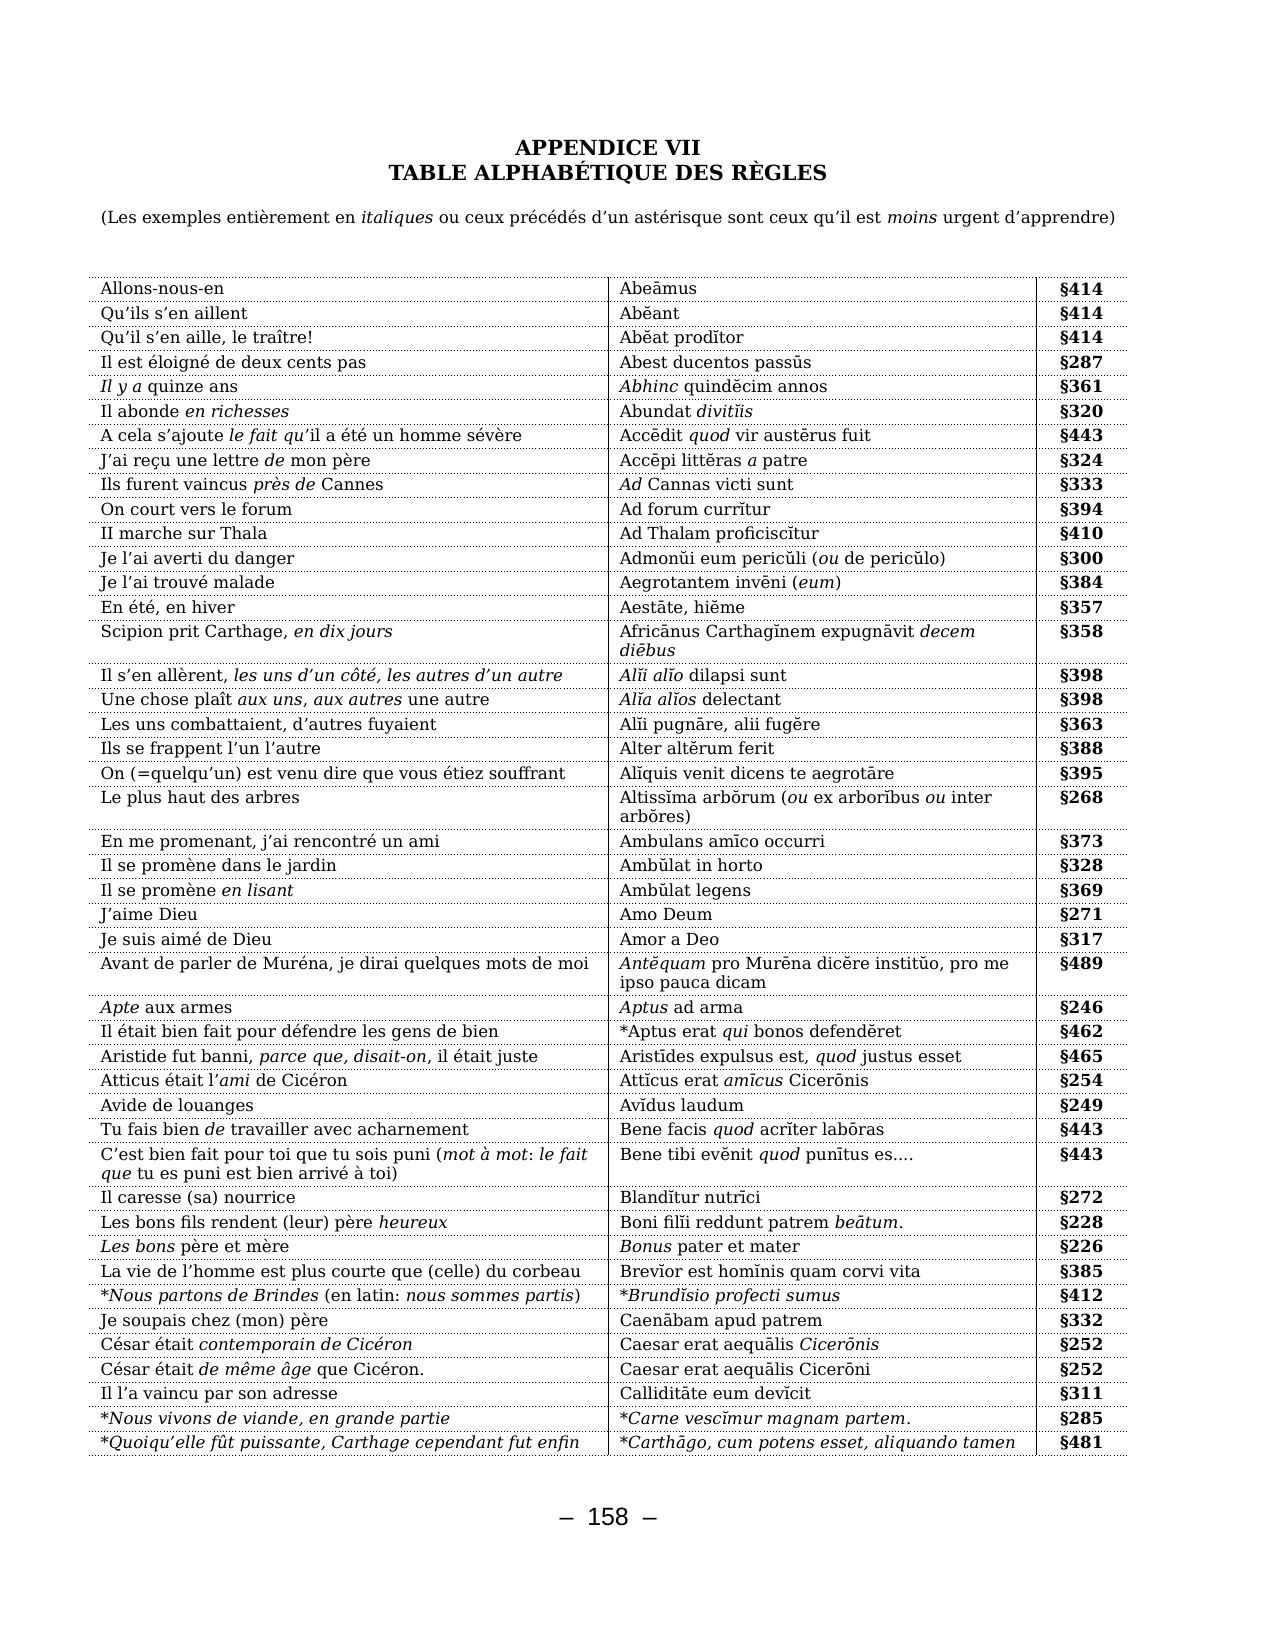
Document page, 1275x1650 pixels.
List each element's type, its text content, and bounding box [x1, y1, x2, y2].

table_cell Abest ducentos passūs [609, 350, 1036, 375]
table_cell Bene tibi evĕnit quod punītus es.... [609, 1142, 1036, 1186]
table_cell §324 [1037, 448, 1127, 473]
table_cell Il abonde en richesses [89, 399, 608, 424]
table_cell §311 [1037, 1382, 1127, 1406]
table_cell Africānus Carthagĭnem expugnāvit decem diēbus [609, 620, 1036, 663]
table_cell Le plus haut des arbres [89, 786, 608, 829]
table_cell §317 [1037, 927, 1127, 952]
table_cell §357 [1037, 595, 1127, 619]
table_cell *Brundĭsio profecti sumus [609, 1284, 1036, 1308]
table_cell §358 [1037, 620, 1127, 663]
table_cell *Aptus erat qui bonos defendĕret [609, 1020, 1036, 1044]
table_cell Il caresse (sa) nourrice [89, 1186, 608, 1210]
table_cell Il s’en allèrent, les uns d’un côté, les autres d’un autre [89, 663, 608, 688]
table_cell Je soupais chez (mon) père [89, 1308, 608, 1333]
table_cell Ambŭlat in horto [609, 854, 1036, 878]
table_cell Antĕquam pro Murēna dicĕre institŭo, pro me ipso pauca dicam [609, 952, 1036, 995]
table_cell §287 [1037, 350, 1127, 375]
table_cell Abĕat prodĭtor [609, 326, 1036, 350]
table_cell *Nous partons de Brindes (en latin: nous sommes partis) [89, 1284, 608, 1308]
table_cell Alĭi alĭo dilapsi sunt [609, 663, 1036, 688]
table_cell §333 [1037, 473, 1127, 497]
table_header §414 [1037, 277, 1127, 301]
table_cell Aristīdes expulsus est, quod justus esset [609, 1044, 1036, 1069]
table_cell Avĭdus laudum [609, 1093, 1036, 1118]
table_cell Aegrotantem invēni (eum) [609, 571, 1036, 595]
table_cell Les uns combattaient, d’autres fuyaient [89, 712, 608, 737]
table_cell §395 [1037, 761, 1127, 786]
table_cell §249 [1037, 1093, 1127, 1118]
table_cell Bene facis quod acrĭter labōras [609, 1118, 1036, 1142]
table_cell Aestāte, hiĕme [609, 595, 1036, 619]
table_cell César était contemporain de Cicéron [89, 1333, 608, 1357]
table_cell Je l’ai trouvé malade [89, 571, 608, 595]
table_cell §412 [1037, 1284, 1127, 1308]
table_cell II marche sur Thala [89, 522, 608, 546]
table_cell §385 [1037, 1259, 1127, 1284]
table_cell §410 [1037, 522, 1127, 546]
table_cell *Quoiqu’elle fût puissante, Carthage cependant fut enfin [89, 1431, 608, 1455]
table_cell §462 [1037, 1020, 1127, 1044]
table_cell A cela s’ajoute le fait qu’il a été un homme sévère [89, 424, 608, 448]
table_header Abeāmus [609, 277, 1036, 301]
table_cell §268 [1037, 786, 1127, 829]
table_cell Il est éloigné de deux cents pas [89, 350, 608, 375]
table_cell Il se promène en lisant [89, 878, 608, 903]
table_cell §398 [1037, 688, 1127, 712]
table_cell Bonus pater et mater [609, 1235, 1036, 1259]
table_cell §489 [1037, 952, 1127, 995]
table_cell §332 [1037, 1308, 1127, 1333]
table_cell §388 [1037, 737, 1127, 761]
table_cell Alter altĕrum ferit [609, 737, 1036, 761]
table_cell Accēdit quod vir austērus fuit [609, 424, 1036, 448]
table_cell Brevĭor est homĭnis quam corvi vita [609, 1259, 1036, 1284]
table_cell En été, en hiver [89, 595, 608, 619]
text APPENDICE VII TABLE ALPHABÉTIQUE DES RÈGLES [88, 136, 1127, 185]
table_header Allons-nous-en [89, 277, 608, 301]
table_cell Blandĭtur nutrīci [609, 1186, 1036, 1210]
table_cell En me promenant, j’ai rencontré un ami [89, 829, 608, 854]
table_cell §300 [1037, 546, 1127, 571]
table_cell Amo Deum [609, 903, 1036, 927]
table_cell §246 [1037, 995, 1127, 1020]
table_cell Je suis aimé de Dieu [89, 927, 608, 952]
table_cell §414 [1037, 326, 1127, 350]
table_cell Ambulans amīco occurri [609, 829, 1036, 854]
table_cell Ambŭlat legens [609, 878, 1036, 903]
table_cell §443 [1037, 424, 1127, 448]
table_cell Qu’il s’en aille, le traître! [89, 326, 608, 350]
table_cell Caesar erat aequālis Cicerōni [609, 1357, 1036, 1382]
table_cell Il se promène dans le jardin [89, 854, 608, 878]
table_cell §320 [1037, 399, 1127, 424]
table_cell Alĭa alĭos delectant [609, 688, 1036, 712]
table_cell Les bons père et mère [89, 1235, 608, 1259]
table_cell *Carne vescĭmur magnam partem. [609, 1406, 1036, 1431]
table_cell On court vers le forum [89, 497, 608, 522]
table_cell Apte aux armes [89, 995, 608, 1020]
table_cell Il était bien fait pour défendre les gens de bien [89, 1020, 608, 1044]
table_cell Scipion prit Carthage, en dix jours [89, 620, 608, 663]
table_cell *Carthāgo, cum potens esset, aliquando tamen [609, 1431, 1036, 1455]
table_cell §394 [1037, 497, 1127, 522]
table_cell Ad Cannas victi sunt [609, 473, 1036, 497]
table_cell Il y a quinze ans [89, 375, 608, 399]
table_cell La vie de l’homme est plus courte que (celle) du corbeau [89, 1259, 608, 1284]
table_cell Atticus était l’ami de Cicéron [89, 1069, 608, 1093]
table_cell Attĭcus erat amīcus Cicerōnis [609, 1069, 1036, 1093]
table_cell §328 [1037, 854, 1127, 878]
table_cell Avide de louanges [89, 1093, 608, 1118]
table_cell §398 [1037, 663, 1127, 688]
table_cell Amor a Deo [609, 927, 1036, 952]
table_cell Altissĭma arbŏrum (ou ex arborĭbus ou inter arbŏres) [609, 786, 1036, 829]
table_cell Je l’ai averti du danger [89, 546, 608, 571]
table_cell Ils furent vaincus près de Cannes [89, 473, 608, 497]
table_cell §369 [1037, 878, 1127, 903]
table_cell §252 [1037, 1333, 1127, 1357]
table_cell Admonŭi eum pericŭli (ou de pericŭlo) [609, 546, 1036, 571]
table_cell §271 [1037, 903, 1127, 927]
table_cell Abĕant [609, 301, 1036, 326]
table_cell §373 [1037, 829, 1127, 854]
table_cell §443 [1037, 1118, 1127, 1142]
table_cell Boni filĭi reddunt patrem beātum. [609, 1210, 1036, 1235]
table_cell J’ai reçu une lettre de mon père [89, 448, 608, 473]
table_cell §465 [1037, 1044, 1127, 1069]
table_cell C’est bien fait pour toi que tu sois puni (mot à mot: le fait que tu es puni est bien arrivé à toi) [89, 1142, 608, 1186]
table_cell César était de même âge que Cicéron. [89, 1357, 608, 1382]
table_cell Qu’ils s’en aillent [89, 301, 608, 326]
table_cell §361 [1037, 375, 1127, 399]
table_cell §228 [1037, 1210, 1127, 1235]
table_cell Une chose plaît aux uns, aux autres une autre [89, 688, 608, 712]
table_cell Les bons fils rendent (leur) père heureux [89, 1210, 608, 1235]
table_cell On (=quelqu’un) est venu dire que vous étiez souffrant [89, 761, 608, 786]
table_cell Ad Thalam proficiscĭtur [609, 522, 1036, 546]
table_cell J’aime Dieu [89, 903, 608, 927]
table_cell §414 [1037, 301, 1127, 326]
table_cell Il l’a vaincu par son adresse [89, 1382, 608, 1406]
table_cell §252 [1037, 1357, 1127, 1382]
text (Les exemples entièrement en italiques ou ceux précédés d’un astérisque sont ceux qu’il est moins urgent d’apprendre) [88, 208, 1127, 228]
table_cell Alĭquis venit dicens te aegrotāre [609, 761, 1036, 786]
table_cell §272 [1037, 1186, 1127, 1210]
table_cell Aristide fut banni, parce que, disait-on, il était juste [89, 1044, 608, 1069]
table_cell Ils se frappent l’un l’autre [89, 737, 608, 761]
table_cell §384 [1037, 571, 1127, 595]
table_cell Caenābam apud patrem [609, 1308, 1036, 1333]
table_cell §443 [1037, 1142, 1127, 1186]
table_cell Caesar erat aequālis Cicerōnis [609, 1333, 1036, 1357]
table_cell *Nous vivons de viande, en grande partie [89, 1406, 608, 1431]
table_cell §254 [1037, 1069, 1127, 1093]
table_cell Alĭi pugnāre, alii fugĕre [609, 712, 1036, 737]
table_cell Tu fais bien de travailler avec acharnement [89, 1118, 608, 1142]
table_cell §285 [1037, 1406, 1127, 1431]
table_cell Accēpi littĕras a patre [609, 448, 1036, 473]
table_cell Ad forum currĭtur [609, 497, 1036, 522]
table_cell Abhinc quindĕcim annos [609, 375, 1036, 399]
table_cell Aptus ad arma [609, 995, 1036, 1020]
table_cell Calliditāte eum devĭcit [609, 1382, 1036, 1406]
table_cell §481 [1037, 1431, 1127, 1455]
table_cell §363 [1037, 712, 1127, 737]
table_cell §226 [1037, 1235, 1127, 1259]
table_cell Avant de parler de Muréna, je dirai quelques mots de moi [89, 952, 608, 995]
table_cell Abundat divitĭis [609, 399, 1036, 424]
